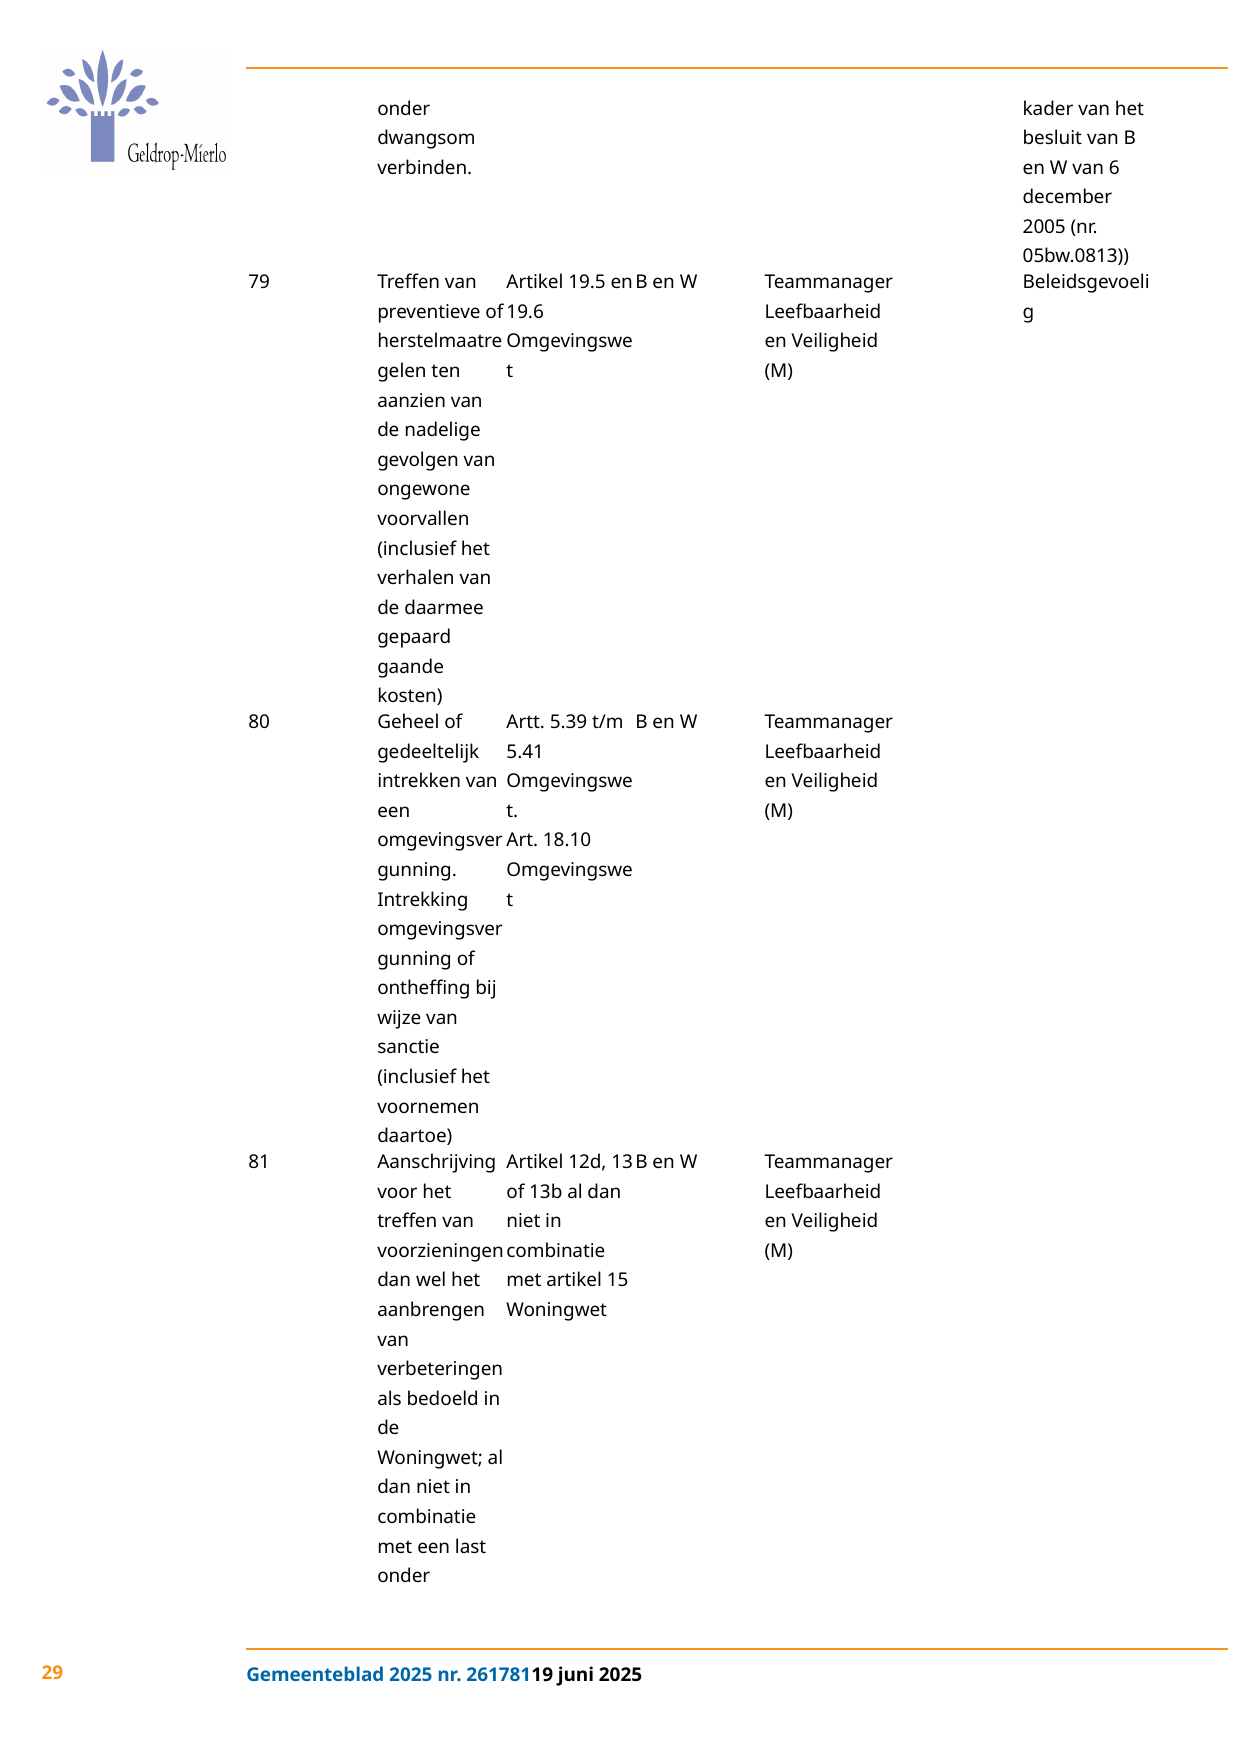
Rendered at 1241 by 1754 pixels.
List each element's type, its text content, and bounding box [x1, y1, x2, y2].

table_cell Teammanager Leefbaarheid en Veiligheid (M) [764, 269, 893, 708]
table_cell Teammanager Leefbaarheid en Veiligheid (M) [764, 708, 893, 1148]
table_cell Artikel 19.5 en 19.6 Omgevingswet [506, 269, 635, 708]
table_cell [635, 95, 764, 268]
table_cell Artikel 12d, 13 of 13b al dan niet in combinatie met artikel 15 Woningwet [506, 1148, 635, 1588]
table_cell [1023, 708, 1152, 1148]
table_cell 79 [248, 269, 377, 708]
table_cell 80 [248, 708, 377, 1148]
table_cell Treffen van preventieve of herstelmaatregelen ten aanzien van de nadelige gevolgen van ongewone voorvallen (inclusief het verhalen van de daarmee gepaard gaande kosten) [377, 269, 506, 708]
table_cell [894, 1148, 1022, 1588]
table_cell Artt. 5.39 t/m 5.41 Omgevingswet. Art. 18.10 Omgevingswet [506, 708, 635, 1148]
table_cell Aanschrijving voor het treffen van voorzieningen dan wel het aanbrengen van verbeteringen als bedoeld in de Woningwet; al dan niet in combinatie met een last onder [377, 1148, 506, 1588]
table_cell onder dwangsom verbinden. [377, 95, 506, 268]
table_cell [1023, 1148, 1152, 1588]
table_cell 81 [248, 1148, 377, 1588]
table_cell [894, 708, 1022, 1148]
table_cell B en W [635, 1148, 764, 1588]
table_cell [248, 95, 377, 268]
table_cell B en W [635, 269, 764, 708]
table_cell Geheel of gedeeltelijk intrekken van een omgevingsvergunning. Intrekking omgevingsvergunning of ontheffing bij wijze van sanctie (inclusief het voornemen daartoe) [377, 708, 506, 1148]
table_cell [506, 95, 635, 268]
table_cell Beleidsgevoelig [1023, 269, 1152, 708]
table_cell [764, 95, 893, 268]
picture [41, 47, 231, 172]
table_cell [894, 269, 1022, 708]
table_cell kader van het besluit van B en W van 6 december 2005 (nr. 05bw.0813)) [1023, 95, 1152, 268]
table_cell B en W [635, 708, 764, 1148]
table_cell [894, 95, 1022, 268]
table_cell Teammanager Leefbaarheid en Veiligheid (M) [764, 1148, 893, 1588]
